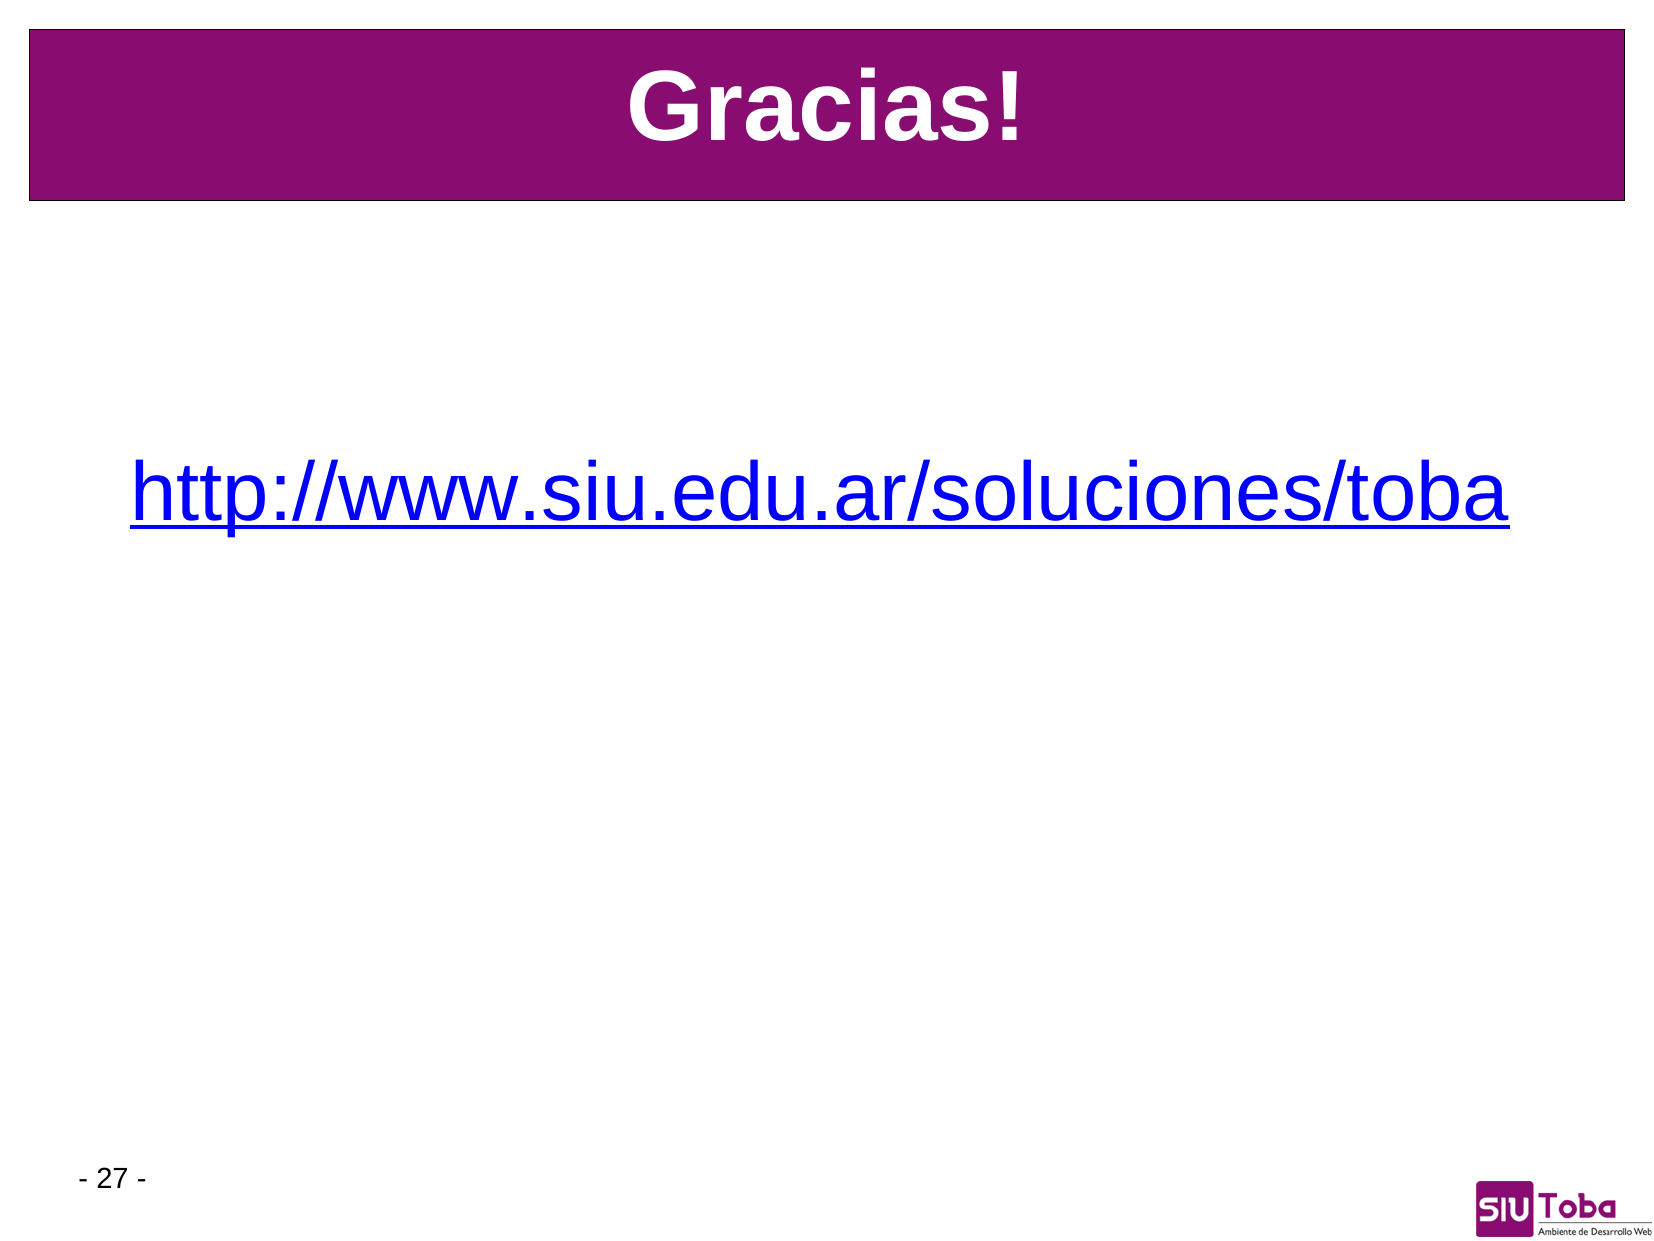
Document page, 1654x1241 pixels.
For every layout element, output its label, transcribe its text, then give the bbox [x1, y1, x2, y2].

title Gracias! [59, 47, 1595, 166]
list http://www.siu.edu.ar/soluciones/toba [112, 445, 1530, 751]
picture [1476, 1181, 1652, 1237]
